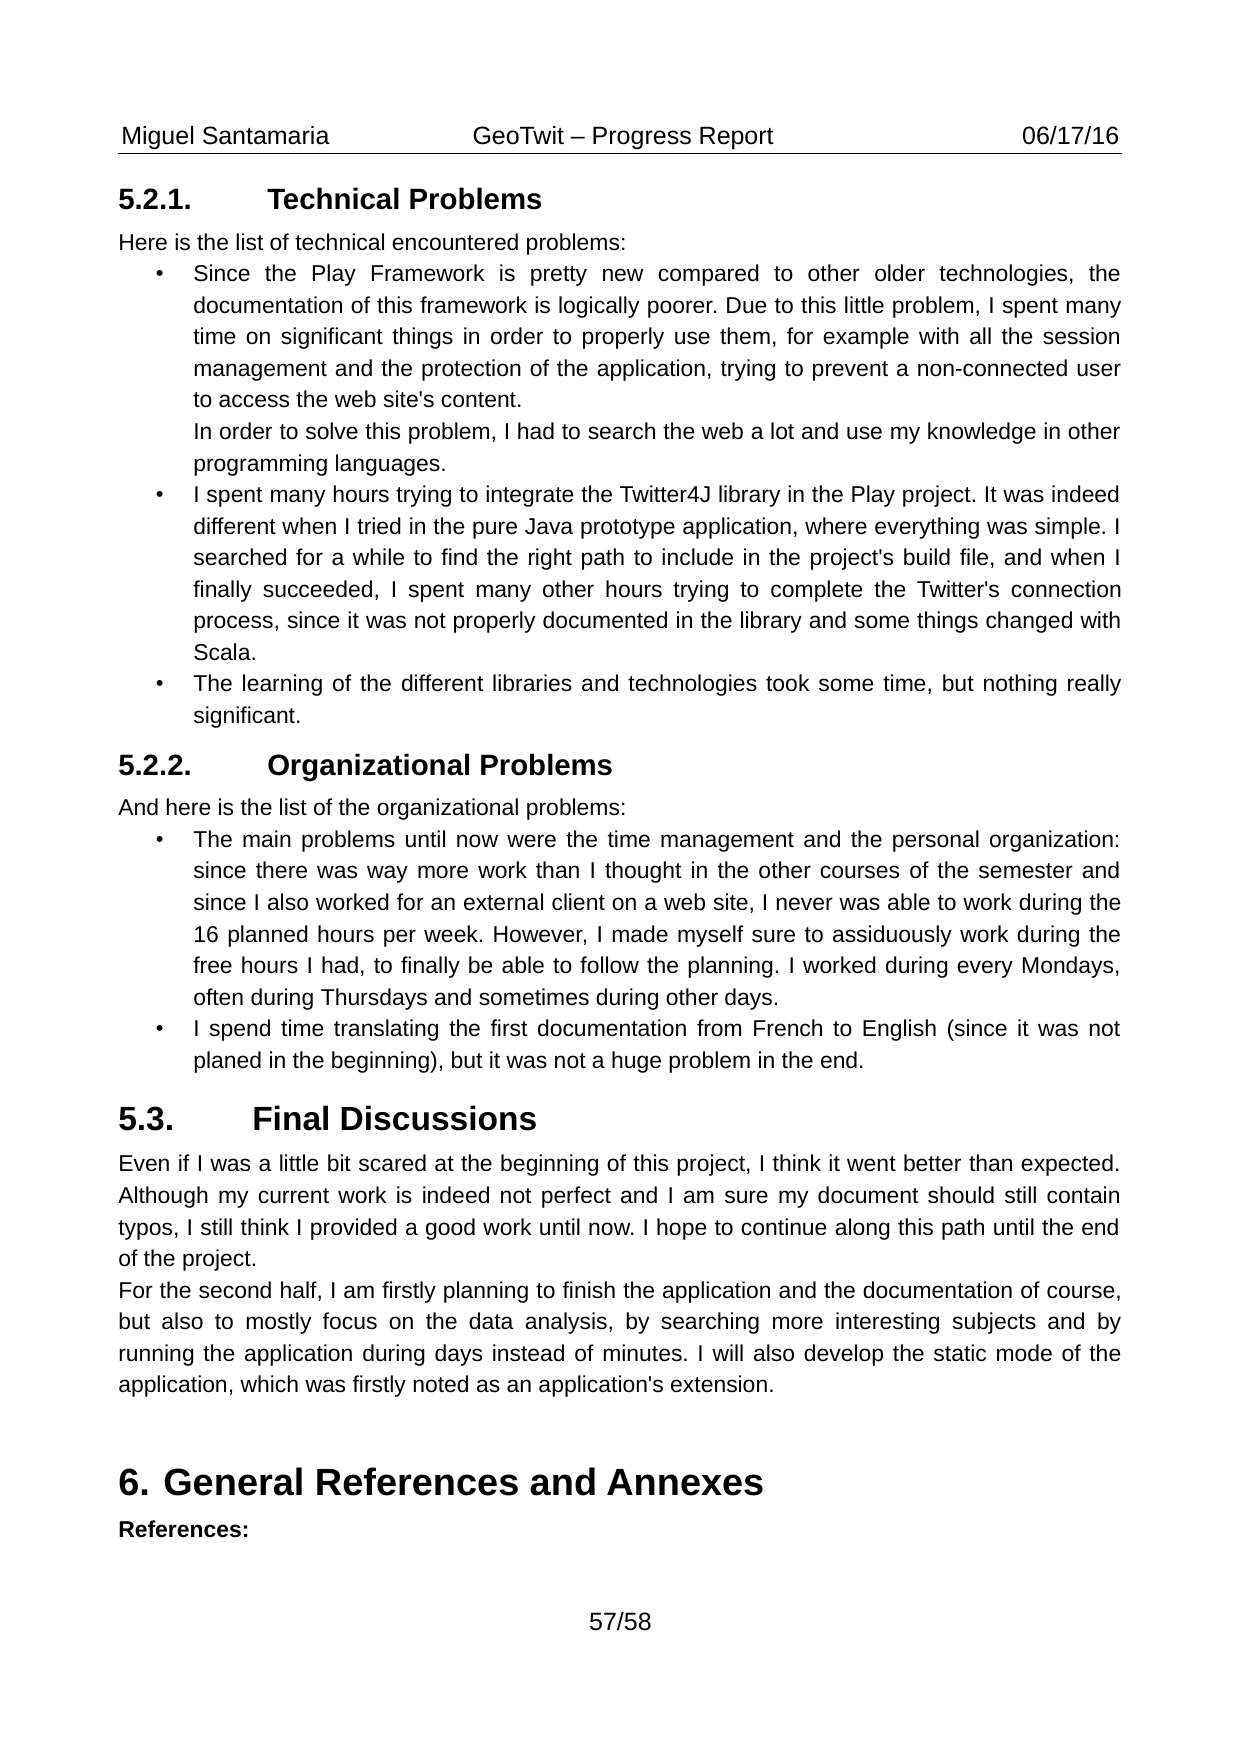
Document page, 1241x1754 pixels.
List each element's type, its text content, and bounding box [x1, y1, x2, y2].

subtitle General References and Annexes [118, 1459, 1122, 1503]
subtitle Organizational Problems [118, 748, 1122, 782]
subtitle Technical Problems [118, 182, 1122, 216]
text Here is the list of technical encountered problems: [118, 228, 1122, 255]
text For the second half, I am firstly planning to finish the application and the documentation of course, but also to mostly focus on the data analysis, by searching more interesting subjects and by running the application during days instead of minutes. I will also develop the static mode of the application, which was firstly noted as an application's extension. [118, 1277, 1122, 1398]
text And here is the list of the organizational problems: [118, 794, 1122, 821]
list I spent many hours trying to integrate the Twitter4J library in the Play project. It was indeed different when I tried in the pure Java prototype application, where everything was simple. I searched for a while to find the right path to include in the project's build file, and when I finally succeeded, I spent many other hours trying to complete the Twitter's connection process, since it was not properly documented in the library and some things changed with Scala. [156, 481, 1122, 665]
list In order to solve this problem, I had to search the web a lot and use my knowledge in other programming languages. [156, 418, 1122, 476]
list The main problems until now were the time management and the personal organization: since there was way more work than I thought in the other courses of the semester and since I also worked for an external client on a web site, I never was able to work during the 16 planned hours per week. However, I made myself sure to assiduously work during the free hours I had, to finally be able to follow the planning. I worked during every Mondays, often during Thursdays and sometimes during other days. [156, 826, 1122, 1010]
text Even if I was a little bit scared at the beginning of this project, I think it went better than expected. Although my current work is indeed not perfect and I am sure my document should still contain typos, I still think I provided a good work until now. I hope to continue along this path until the end of the project. [118, 1150, 1122, 1271]
list Since the Play Framework is pretty new compared to other older technologies, the documentation of this framework is logically poorer. Due to this little problem, I spent many time on significant things in order to properly use them, for example with all the session management and the protection of the application, trying to prevent a non-connected user to access the web site's content. [156, 260, 1122, 413]
list I spend time translating the first documentation from French to English (since it was not planed in the beginning), but it was not a huge problem in the end. [156, 1015, 1122, 1073]
text References: [118, 1516, 1122, 1542]
subtitle Final Discussions [118, 1099, 1122, 1138]
list The learning of the different libraries and technologies took some time, but nothing really significant. [156, 670, 1122, 728]
